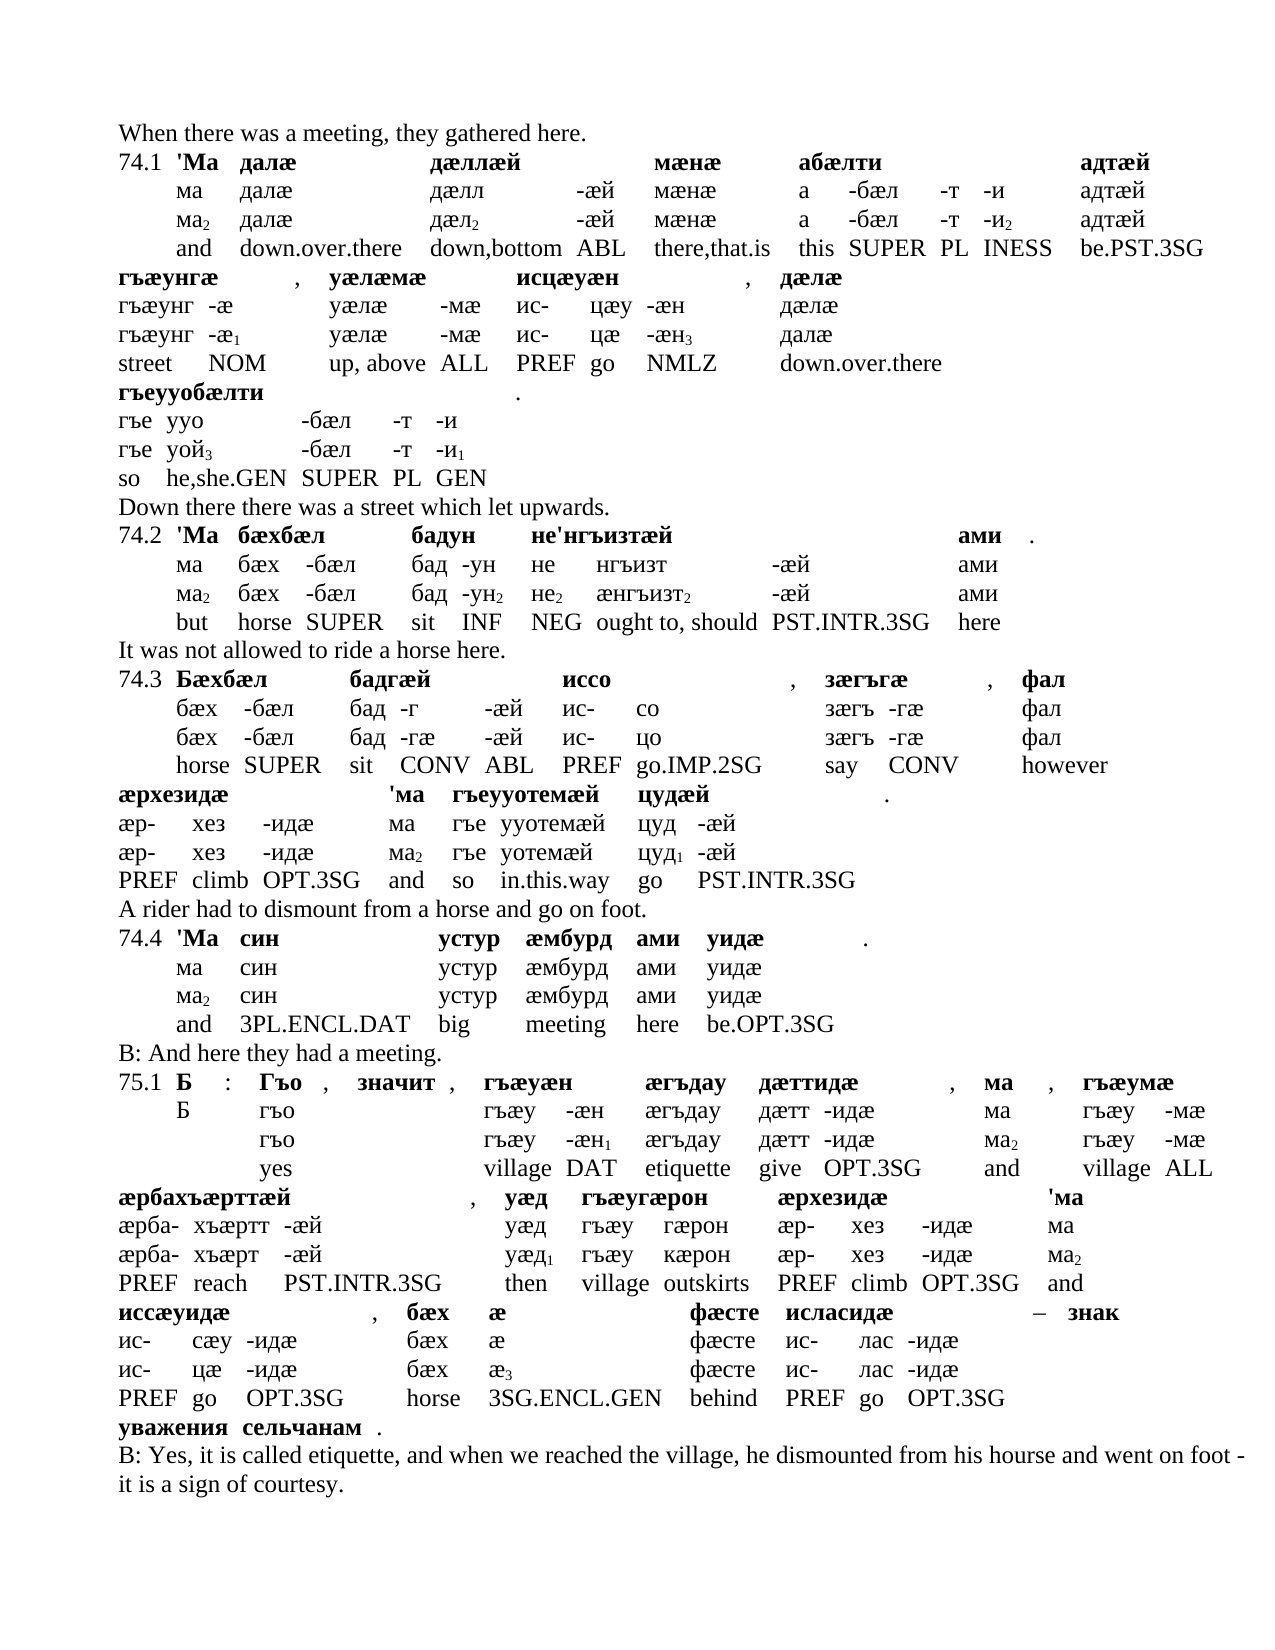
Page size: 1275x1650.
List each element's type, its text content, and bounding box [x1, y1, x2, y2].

text далæ [239, 204, 402, 233]
text гъæуæн [484, 1067, 631, 1096]
text -идæ [823, 1096, 922, 1124]
text зæгъгæ [825, 664, 973, 693]
text , [449, 1067, 470, 1096]
text go [192, 1383, 232, 1412]
text ма [984, 1067, 1034, 1096]
text , [790, 664, 811, 693]
text æрбахъæрттæй [118, 1182, 456, 1211]
text хез [851, 1239, 908, 1268]
text æ3 [488, 1354, 662, 1383]
text SUPER [301, 463, 379, 492]
text horse [238, 607, 292, 636]
text OPT.3SG [907, 1383, 1006, 1412]
text далæ [239, 147, 416, 176]
text ABL [484, 751, 534, 779]
text дæттидæ [758, 1067, 935, 1096]
text бад [411, 549, 448, 578]
text бад [349, 693, 386, 722]
text -гæ [888, 693, 959, 722]
text -гæ [400, 722, 471, 751]
text ис- [516, 319, 576, 348]
text устур [438, 981, 498, 1009]
text . [862, 923, 883, 952]
text гъæунг [118, 291, 194, 319]
text PREF [777, 1268, 837, 1297]
text down.over.there [239, 233, 402, 262]
text 74.3 [118, 664, 162, 693]
text PL [940, 233, 969, 262]
text дæтт [758, 1096, 810, 1124]
text go [590, 348, 633, 377]
text мæнæ [654, 204, 771, 233]
text 3PL.ENCL.DAT [239, 1009, 411, 1038]
text æгъдау [645, 1067, 745, 1096]
text цудæй [638, 779, 870, 808]
text мæнæ [654, 147, 784, 176]
text -мæ [440, 291, 489, 319]
text -идæ [246, 1326, 344, 1354]
text гъе [452, 808, 486, 837]
text ALL [440, 348, 489, 377]
text then [504, 1268, 554, 1297]
text there,that.is [654, 233, 771, 262]
text -идæ [907, 1354, 1006, 1383]
text however [1022, 751, 1108, 779]
text Гъо [259, 1067, 309, 1096]
text гъæу [1083, 1096, 1151, 1124]
text уæд [504, 1182, 568, 1211]
text уой3 [166, 434, 287, 463]
text дæллæй [430, 147, 640, 176]
text уидæ [707, 981, 834, 1009]
text PREF [118, 1383, 178, 1412]
text син [239, 923, 424, 952]
text horse [406, 1383, 461, 1412]
text сельчанам [242, 1412, 362, 1441]
text PST.INTR.3SG [697, 866, 856, 894]
text -æй [772, 549, 930, 578]
text . [1028, 521, 1049, 549]
text and [1047, 1268, 1083, 1297]
text хез [192, 837, 249, 866]
text 'ма [388, 779, 438, 808]
text дæлл [430, 176, 562, 204]
text B: Yes, it is called etiquette, and when we reached the village, he dismounted from his hourse and went on foot - it is a sign of courtesy. [118, 1441, 1249, 1498]
text уæлæ [329, 319, 426, 348]
text не'нгъизтæй [531, 521, 944, 549]
text ами [636, 923, 693, 952]
text OPT.3SG [263, 866, 361, 894]
text 'Ма [176, 923, 226, 952]
text уважения [118, 1412, 228, 1441]
text Down there there was a street which let upwards. [118, 492, 1249, 521]
text адтæй [1080, 176, 1204, 204]
text -бæл [301, 434, 379, 463]
text -бæл [244, 693, 322, 722]
text ABL [576, 233, 626, 262]
text дæл2 [430, 204, 562, 233]
text -мæ [1164, 1124, 1213, 1153]
text sit [411, 607, 448, 636]
text æгъдау [645, 1096, 731, 1124]
text down.over.there [780, 348, 942, 377]
text 75.1 [118, 1067, 162, 1096]
text цæу [590, 291, 633, 319]
text , [949, 1067, 970, 1096]
text гъæунг [118, 319, 194, 348]
text and [176, 1009, 212, 1038]
text -æй [772, 578, 930, 607]
text NOM [208, 348, 266, 377]
text -т [393, 434, 422, 463]
text уæд1 [504, 1239, 554, 1268]
text -т [940, 176, 969, 204]
text цуд [638, 808, 684, 837]
text гъе [118, 434, 152, 463]
text NMLZ [646, 348, 717, 377]
text street [118, 348, 194, 377]
text гъе [118, 406, 152, 434]
text ис- [118, 1354, 178, 1383]
text гъæугæрон [581, 1182, 763, 1211]
text нгъизт [596, 549, 758, 578]
text be.OPT.3SG [707, 1009, 834, 1038]
text big [438, 1009, 498, 1038]
text 74.4 [118, 923, 162, 952]
text бæх [406, 1326, 461, 1354]
text дæтт [758, 1124, 810, 1153]
text 'Ма [176, 521, 224, 549]
text up, above [329, 348, 426, 377]
text 74.2 [118, 521, 162, 549]
text æгъдау [645, 1124, 731, 1153]
text гъо [259, 1124, 295, 1153]
text say [825, 751, 874, 779]
text -æн3 [646, 319, 717, 348]
text meeting [525, 1009, 608, 1038]
text . [376, 1412, 397, 1441]
text адтæй [1080, 147, 1218, 176]
text A rider had to dismount from a horse and go on foot. [118, 894, 1249, 923]
text -бæл [244, 722, 322, 751]
text гъæу [581, 1239, 649, 1268]
text and [176, 233, 212, 262]
text give [758, 1153, 810, 1182]
text гъæунгæ [118, 262, 280, 291]
text -и1 [436, 434, 487, 463]
text CONV [400, 751, 471, 779]
text хез [851, 1211, 908, 1239]
text and [388, 866, 424, 894]
text ами [958, 521, 1015, 549]
text -гæ [888, 722, 959, 751]
text village [1083, 1153, 1151, 1182]
text -æн [646, 291, 717, 319]
text исласидæ [785, 1297, 1019, 1326]
text æр- [777, 1239, 837, 1268]
text -г [400, 693, 471, 722]
text OPT.3SG [246, 1383, 344, 1412]
text цæ [590, 319, 633, 348]
text гъо [259, 1096, 295, 1124]
text -и2 [983, 204, 1053, 233]
text -т [393, 406, 422, 434]
text фал [1022, 693, 1108, 722]
text уотемæй [500, 837, 610, 866]
text бад [411, 578, 448, 607]
text village [581, 1268, 649, 1297]
text уæд [504, 1211, 554, 1239]
text фал [1022, 722, 1108, 751]
text цуд1 [638, 837, 684, 866]
text устур [438, 952, 498, 981]
text ма2 [176, 981, 212, 1009]
text иссæуидæ [118, 1297, 358, 1326]
text бæхбæл [238, 521, 397, 549]
text and [984, 1153, 1020, 1182]
text -ун [462, 549, 503, 578]
text SUPER [306, 607, 383, 636]
text -идæ [922, 1211, 1020, 1239]
text -бæл [848, 204, 926, 233]
text далæ [780, 319, 942, 348]
text DAT [566, 1153, 617, 1182]
text не [531, 549, 582, 578]
text here [636, 1009, 679, 1038]
text гъæумæ [1083, 1067, 1227, 1096]
text уæлæ [329, 291, 426, 319]
text ууотемæй [500, 808, 610, 837]
text зæгъ [825, 722, 874, 751]
text ууо [166, 406, 287, 434]
text гъеууобæлти [118, 377, 501, 406]
text гъæу [484, 1124, 552, 1153]
text лас [859, 1326, 894, 1354]
text фæсте [689, 1354, 758, 1383]
text -ун2 [462, 578, 503, 607]
text yes [259, 1153, 295, 1182]
text лас [859, 1354, 894, 1383]
text бадун [411, 521, 517, 549]
text 74.1 [118, 147, 162, 176]
text INF [462, 607, 503, 636]
text etiquette [645, 1153, 731, 1182]
text ис- [562, 722, 622, 751]
text -и [436, 406, 487, 434]
text гъæу [1083, 1124, 1151, 1153]
text -мæ [440, 319, 489, 348]
text æмбурд [525, 981, 608, 1009]
text ма [984, 1096, 1020, 1124]
text цо [636, 722, 762, 751]
text цæ [192, 1354, 232, 1383]
text æрба- [118, 1239, 179, 1268]
text -æй [484, 693, 534, 722]
text -æй [284, 1211, 442, 1239]
text дæлæ [780, 262, 956, 291]
text хъæртт [193, 1211, 270, 1239]
text æрба- [118, 1211, 179, 1239]
text sit [349, 751, 386, 779]
text знак [1068, 1297, 1119, 1326]
text PREF [516, 348, 576, 377]
text PST.INTR.3SG [772, 607, 930, 636]
text значит [357, 1067, 435, 1096]
text -бæл [848, 176, 926, 204]
text ами [636, 981, 679, 1009]
text со [636, 693, 762, 722]
text -æй [576, 176, 626, 204]
text не2 [531, 578, 582, 607]
text -æ [208, 291, 266, 319]
text -и [983, 176, 1053, 204]
text Б [176, 1067, 211, 1096]
text ма [176, 549, 210, 578]
text æр- [118, 808, 178, 837]
text OPT.3SG [922, 1268, 1020, 1297]
text ис- [118, 1326, 178, 1354]
text ма2 [388, 837, 424, 866]
text бад [349, 722, 386, 751]
text , [745, 262, 766, 291]
text so [118, 463, 152, 492]
text climb [192, 866, 249, 894]
text ис- [785, 1326, 845, 1354]
text 3SG.ENCL.GEN [488, 1383, 662, 1412]
text -æн [566, 1096, 617, 1124]
text NEG [531, 607, 582, 636]
text а [798, 176, 834, 204]
text Бæхбæл [176, 664, 336, 693]
text уидæ [707, 923, 848, 952]
text æ [488, 1326, 662, 1354]
text -идæ [907, 1326, 1006, 1354]
text бæх [406, 1354, 461, 1383]
text B: And here they had a meeting. [118, 1038, 1249, 1067]
text INESS [983, 233, 1053, 262]
text бæх [176, 722, 230, 751]
text , [987, 664, 1008, 693]
text ма [176, 952, 212, 981]
text this [798, 233, 834, 262]
text ма2 [176, 578, 210, 607]
text . [515, 377, 536, 406]
text дæлæ [780, 291, 942, 319]
text уæлæмæ [329, 262, 502, 291]
text , [470, 1182, 491, 1211]
text SUPER [244, 751, 322, 779]
text PREF [785, 1383, 845, 1412]
text -мæ [1164, 1096, 1213, 1124]
text It was not allowed to ride a horse here. [118, 636, 1249, 664]
text абæлти [798, 147, 1066, 176]
text гъе [452, 837, 486, 866]
text бæх [176, 693, 230, 722]
text -æй [484, 722, 534, 751]
text go [859, 1383, 894, 1412]
text -бæл [301, 406, 379, 434]
text -идæ [263, 808, 361, 837]
text , [372, 1297, 393, 1326]
text , [1048, 1067, 1069, 1096]
text хъæрт [193, 1239, 270, 1268]
text гæрон [663, 1211, 749, 1239]
text PREF [118, 1268, 179, 1297]
text зæгъ [825, 693, 874, 722]
text бæх [406, 1297, 474, 1326]
text фал [1022, 664, 1122, 693]
text -æн1 [566, 1124, 617, 1153]
text гъæу [484, 1096, 552, 1124]
text horse [176, 751, 230, 779]
text here [958, 607, 1001, 636]
text go [638, 866, 684, 894]
text æрхезидæ [118, 779, 374, 808]
text ами [958, 578, 1001, 607]
text -бæл [306, 578, 383, 607]
text устур [438, 923, 512, 952]
text Б [176, 1096, 197, 1124]
text ма [388, 808, 424, 837]
text CONV [888, 751, 959, 779]
text ма2 [984, 1124, 1020, 1153]
text behind [689, 1383, 758, 1412]
text but [176, 607, 210, 636]
text сæу [192, 1326, 232, 1354]
text -æй [576, 204, 626, 233]
text outskirts [663, 1268, 749, 1297]
text down,bottom [430, 233, 562, 262]
text ма2 [176, 204, 212, 233]
text фæсте [689, 1326, 758, 1354]
text be.PST.3SG [1080, 233, 1204, 262]
text -бæл [306, 549, 383, 578]
text -æ1 [208, 319, 266, 348]
text -т [940, 204, 969, 233]
text 'Ма [176, 147, 226, 176]
text бадгæй [349, 664, 548, 693]
text бæх [238, 549, 292, 578]
text ма [1047, 1211, 1083, 1239]
text ами [958, 549, 1001, 578]
text бæх [238, 578, 292, 607]
text -æй [284, 1239, 442, 1268]
text , [294, 262, 315, 291]
text OPT.3SG [823, 1153, 922, 1182]
text син [239, 952, 411, 981]
text æмбурд [525, 952, 608, 981]
text PREF [118, 866, 178, 894]
text -æй [697, 837, 856, 866]
text исцæуæн [516, 262, 731, 291]
text æрхезидæ [777, 1182, 1033, 1211]
text æр- [118, 837, 178, 866]
text go.IMP.2SG [636, 751, 762, 779]
text адтæй [1080, 204, 1204, 233]
text ма [176, 176, 212, 204]
text PL [393, 463, 422, 492]
text син [239, 981, 411, 1009]
text гъеууотемæй [452, 779, 624, 808]
text далæ [239, 176, 402, 204]
text he,she.GEN [166, 463, 287, 492]
text : [224, 1067, 245, 1096]
text -идæ [246, 1354, 344, 1383]
text SUPER [848, 233, 926, 262]
text ма2 [1047, 1239, 1083, 1268]
text When there was a meeting, they gathered here. [118, 118, 1249, 147]
text reach [193, 1268, 270, 1297]
text -идæ [263, 837, 361, 866]
text иссо [562, 664, 776, 693]
text ис- [516, 291, 576, 319]
text so [452, 866, 486, 894]
text ис- [562, 693, 622, 722]
text ought to, should [596, 607, 758, 636]
text æмбурд [525, 923, 622, 952]
text GEN [436, 463, 487, 492]
text уидæ [707, 952, 834, 981]
text . [883, 779, 904, 808]
text in.this.way [500, 866, 610, 894]
text , [323, 1067, 344, 1096]
text – [1033, 1297, 1054, 1326]
text мæнæ [654, 176, 771, 204]
text æнгъизт2 [596, 578, 758, 607]
text хез [192, 808, 249, 837]
text æр- [777, 1211, 837, 1239]
text PST.INTR.3SG [284, 1268, 442, 1297]
text -идæ [823, 1124, 922, 1153]
text фæсте [689, 1297, 772, 1326]
text -идæ [922, 1239, 1020, 1268]
text гъæу [581, 1211, 649, 1239]
text 'ма [1047, 1182, 1097, 1211]
text кæрон [663, 1239, 749, 1268]
text climb [851, 1268, 908, 1297]
text æ [488, 1297, 676, 1326]
text -æй [697, 808, 856, 837]
text village [484, 1153, 552, 1182]
text ами [636, 952, 679, 981]
text а [798, 204, 834, 233]
text PREF [562, 751, 622, 779]
text ис- [785, 1354, 845, 1383]
text ALL [1164, 1153, 1213, 1182]
